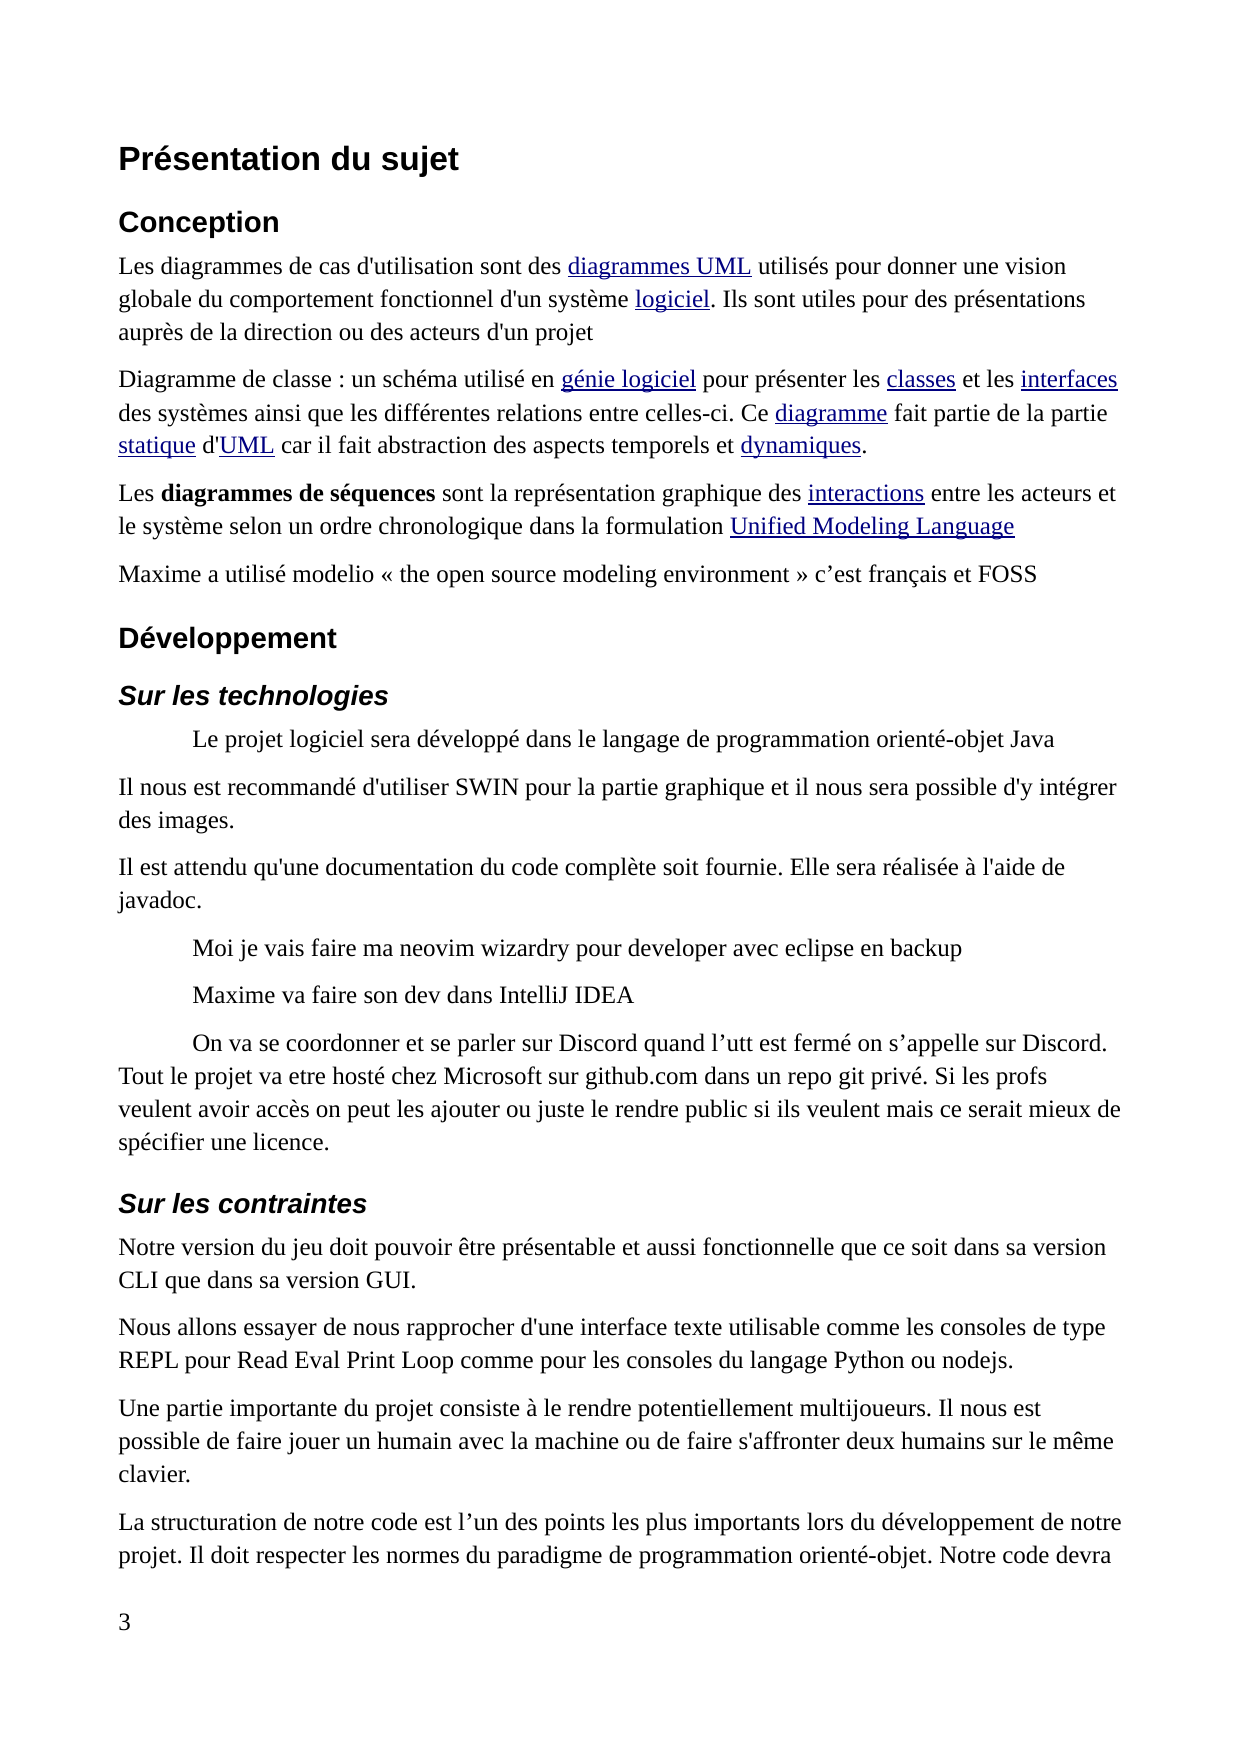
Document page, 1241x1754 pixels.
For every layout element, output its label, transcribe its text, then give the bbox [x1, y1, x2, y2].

text Une partie importante du projet consiste à le rendre potentiellement multijoueurs. Il nous est possible de faire jouer un humain avec la machine ou de faire s'affronter deux humains sur le même clavier. [118, 1393, 1122, 1488]
subtitle Sur les contraintes [118, 1187, 1122, 1219]
text Maxime a utilisé modelio « the open source modeling environment » c’est français et FOSS [118, 559, 1122, 588]
text La structuration de notre code est l’un des points les plus importants lors du développement de notre projet. Il doit respecter les normes du paradigme de programmation orienté-objet. Notre code devra [118, 1507, 1122, 1568]
text Maxime va faire son dev dans IntelliJ IDEA [118, 981, 1122, 1009]
text Diagramme de classe : un schéma utilisé en génie logiciel pour présenter les classes et les interfaces des systèmes ainsi que les différentes relations entre celles-ci. Ce diagramme fait partie de la partie statique d'UML car il fait abstraction des aspects temporels et dynamiques. [118, 364, 1122, 459]
subtitle Présentation du sujet [118, 139, 1122, 178]
text Les diagrammes de cas d'utilisation sont des diagrammes UML utilisés pour donner une vision globale du comportement fonctionnel d'un système logiciel. Ils sont utiles pour des présentations auprès de la direction ou des acteurs d'un projet [118, 251, 1122, 346]
text Moi je vais faire ma neovim wizardry pour developer avec eclipse en backup [118, 933, 1122, 962]
subtitle Développement [118, 621, 1122, 655]
subtitle Sur les technologies [118, 680, 1122, 712]
text On va se coordonner et se parler sur Discord quand l’utt est fermé on s’appelle sur Discord. Tout le projet va etre hosté chez Microsoft sur github.com dans un repo git privé. Si les profs veulent avoir accès on peut les ajouter ou juste le rendre public si ils veulent mais ce serait mieux de spécifier une licence. [118, 1028, 1122, 1156]
text Les diagrammes de séquences sont la représentation graphique des interactions entre les acteurs et le système selon un ordre chronologique dans la formulation Unified Modeling Language [118, 478, 1122, 540]
text Nous allons essayer de nous rapprocher d'une interface texte utilisable comme les consoles de type REPL pour Read Eval Print Loop comme pour les consoles du langage Python ou nodejs. [118, 1312, 1122, 1374]
subtitle Conception [118, 205, 1122, 238]
text Il nous est recommandé d'utiliser SWIN pour la partie graphique et il nous sera possible d'y intégrer des images. [118, 772, 1122, 833]
text Notre version du jeu doit pouvoir être présentable et aussi fonctionnelle que ce soit dans sa version CLI que dans sa version GUI. [118, 1232, 1122, 1293]
text Le projet logiciel sera développé dans le langage de programmation orienté-objet Java [118, 724, 1122, 753]
text Il est attendu qu'une documentation du code complète soit fournie. Elle sera réalisée à l'aide de javadoc. [118, 852, 1122, 914]
